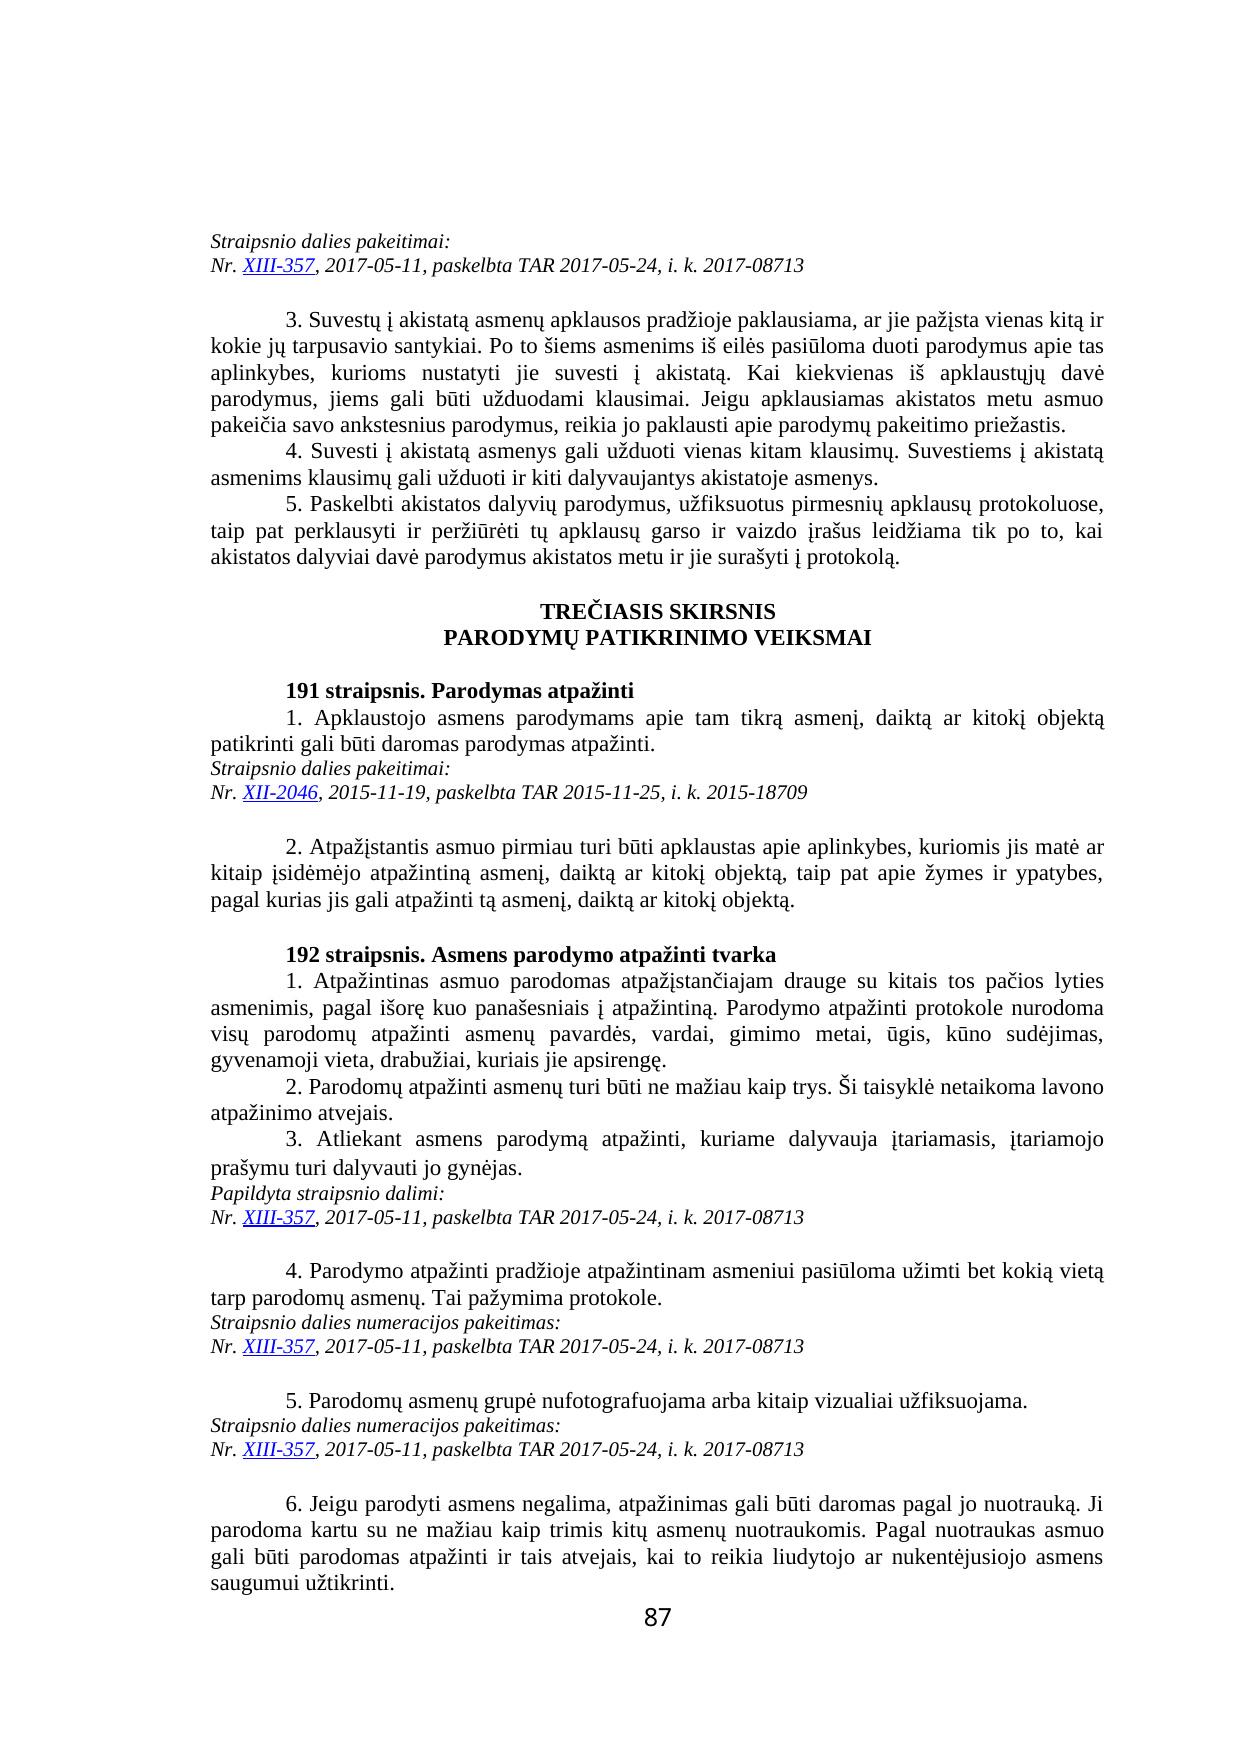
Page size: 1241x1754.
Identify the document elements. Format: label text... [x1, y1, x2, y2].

text TREČIASIS SKIRSNIS [210, 598, 1105, 624]
text 1. Apklaustojo asmens parodymams apie tam tikrą asmenį, daiktą ar kitokį objektą patikrinti gali būti daromas parodymas atpažinti. [210, 703, 1105, 756]
text Nr. XII-2046, 2015-11-19, paskelbta TAR 2015-11-25, i. k. 2015-18709 [210, 780, 1105, 804]
text 1. Atpažintinas asmuo parodomas atpažįstančiajam drauge su kitais tos pačios lyties asmenimis, pagal išorę kuo panašesniais į atpažintiną. Parodymo atpažinti protokole nurodoma visų parodomų atpažinti asmenų pavardės, vardai, gimimo metai, ūgis, kūno sudėjimas, gyvenamoji vieta, drabužiai, kuriais jie apsirengę. [210, 967, 1105, 1073]
text Parodymų patikrinimo veiksmai [210, 624, 1105, 651]
text 5. Paskelbti akistatos dalyvių parodymus, užfiksuotus pirmesnių apklausų protokoluose, taip pat perklausyti ir peržiūrėti tų apklausų garso ir vaizdo įrašus leidžiama tik po to, kai akistatos dalyviai davė parodymus akistatos metu ir jie surašyti į protokolą. [210, 490, 1105, 569]
text Straipsnio dalies numeracijos pakeitimas: [210, 1310, 1105, 1334]
text 2. Parodomų atpažinti asmenų turi būti ne mažiau kaip trys. Ši taisyklė netaikoma lavono atpažinimo atvejais. [210, 1073, 1105, 1125]
text Nr. XIII-357, 2017-05-11, paskelbta TAR 2017-05-24, i. k. 2017-08713 [210, 1437, 1105, 1461]
text 3. Atliekant asmens parodymą atpažinti, kuriame dalyvauja įtariamasis, įtariamojo prašymu turi dalyvauti jo gynėjas. [210, 1125, 1105, 1181]
text Nr. XIII-357, 2017-05-11, paskelbta TAR 2017-05-24, i. k. 2017-08713 [210, 1204, 1105, 1229]
text Straipsnio dalies pakeitimai: [210, 756, 1105, 780]
text 2. Atpažįstantis asmuo pirmiau turi būti apklaustas apie aplinkybes, kuriomis jis matė ar kitaip įsidėmėjo atpažintiną asmenį, daiktą ar kitokį objektą, taip pat apie žymes ir ypatybes, pagal kurias jis gali atpažinti tą asmenį, daiktą ar kitokį objektą. [210, 833, 1105, 912]
text 191 straipsnis. Parodymas atpažinti [210, 677, 1105, 703]
text 6. Jeigu parodyti asmens negalima, atpažinimas gali būti daromas pagal jo nuotrauką. Ji parodoma kartu su ne mažiau kaip trimis kitų asmenų nuotraukomis. Pagal nuotraukas asmuo gali būti parodomas atpažinti ir tais atvejais, kai to reikia liudytojo ar nukentėjusiojo asmens saugumui užtikrinti. [210, 1490, 1105, 1596]
text Nr. XIII-357, 2017-05-11, paskelbta TAR 2017-05-24, i. k. 2017-08713 [210, 1334, 1105, 1358]
text Straipsnio dalies numeracijos pakeitimas: [210, 1413, 1105, 1437]
text 3. Suvestų į akistatą asmenų apklausos pradžioje paklausiama, ar jie pažįsta vienas kitą ir kokie jų tarpusavio santykiai. Po to šiems asmenims iš eilės pasiūloma duoti parodymus apie tas aplinkybes, kurioms nustatyti jie suvesti į akistatą. Kai kiekvienas iš apklaustųjų davė parodymus, jiems gali būti užduodami klausimai. Jeigu apklausiamas akistatos metu asmuo pakeičia savo ankstesnius parodymus, reikia jo paklausti apie parodymų pakeitimo priežastis. [210, 306, 1105, 438]
text Papildyta straipsnio dalimi: [210, 1181, 1105, 1204]
text 4. Parodymo atpažinti pradžioje atpažintinam asmeniui pasiūloma užimti bet kokią vietą tarp parodomų asmenų. Tai pažymima protokole. [210, 1257, 1105, 1310]
text Straipsnio dalies pakeitimai: [210, 229, 1105, 253]
text Nr. XIII-357, 2017-05-11, paskelbta TAR 2017-05-24, i. k. 2017-08713 [210, 253, 1105, 277]
text 5. Parodomų asmenų grupė nufotografuojama arba kitaip vizualiai užfiksuojama. [210, 1387, 1105, 1413]
text 4. Suvesti į akistatą asmenys gali užduoti vienas kitam klausimų. Suvestiems į akistatą asmenims klausimų gali užduoti ir kiti dalyvaujantys akistatoje asmenys. [210, 438, 1105, 490]
text 192 straipsnis. Asmens parodymo atpažinti tvarka [210, 941, 1105, 967]
